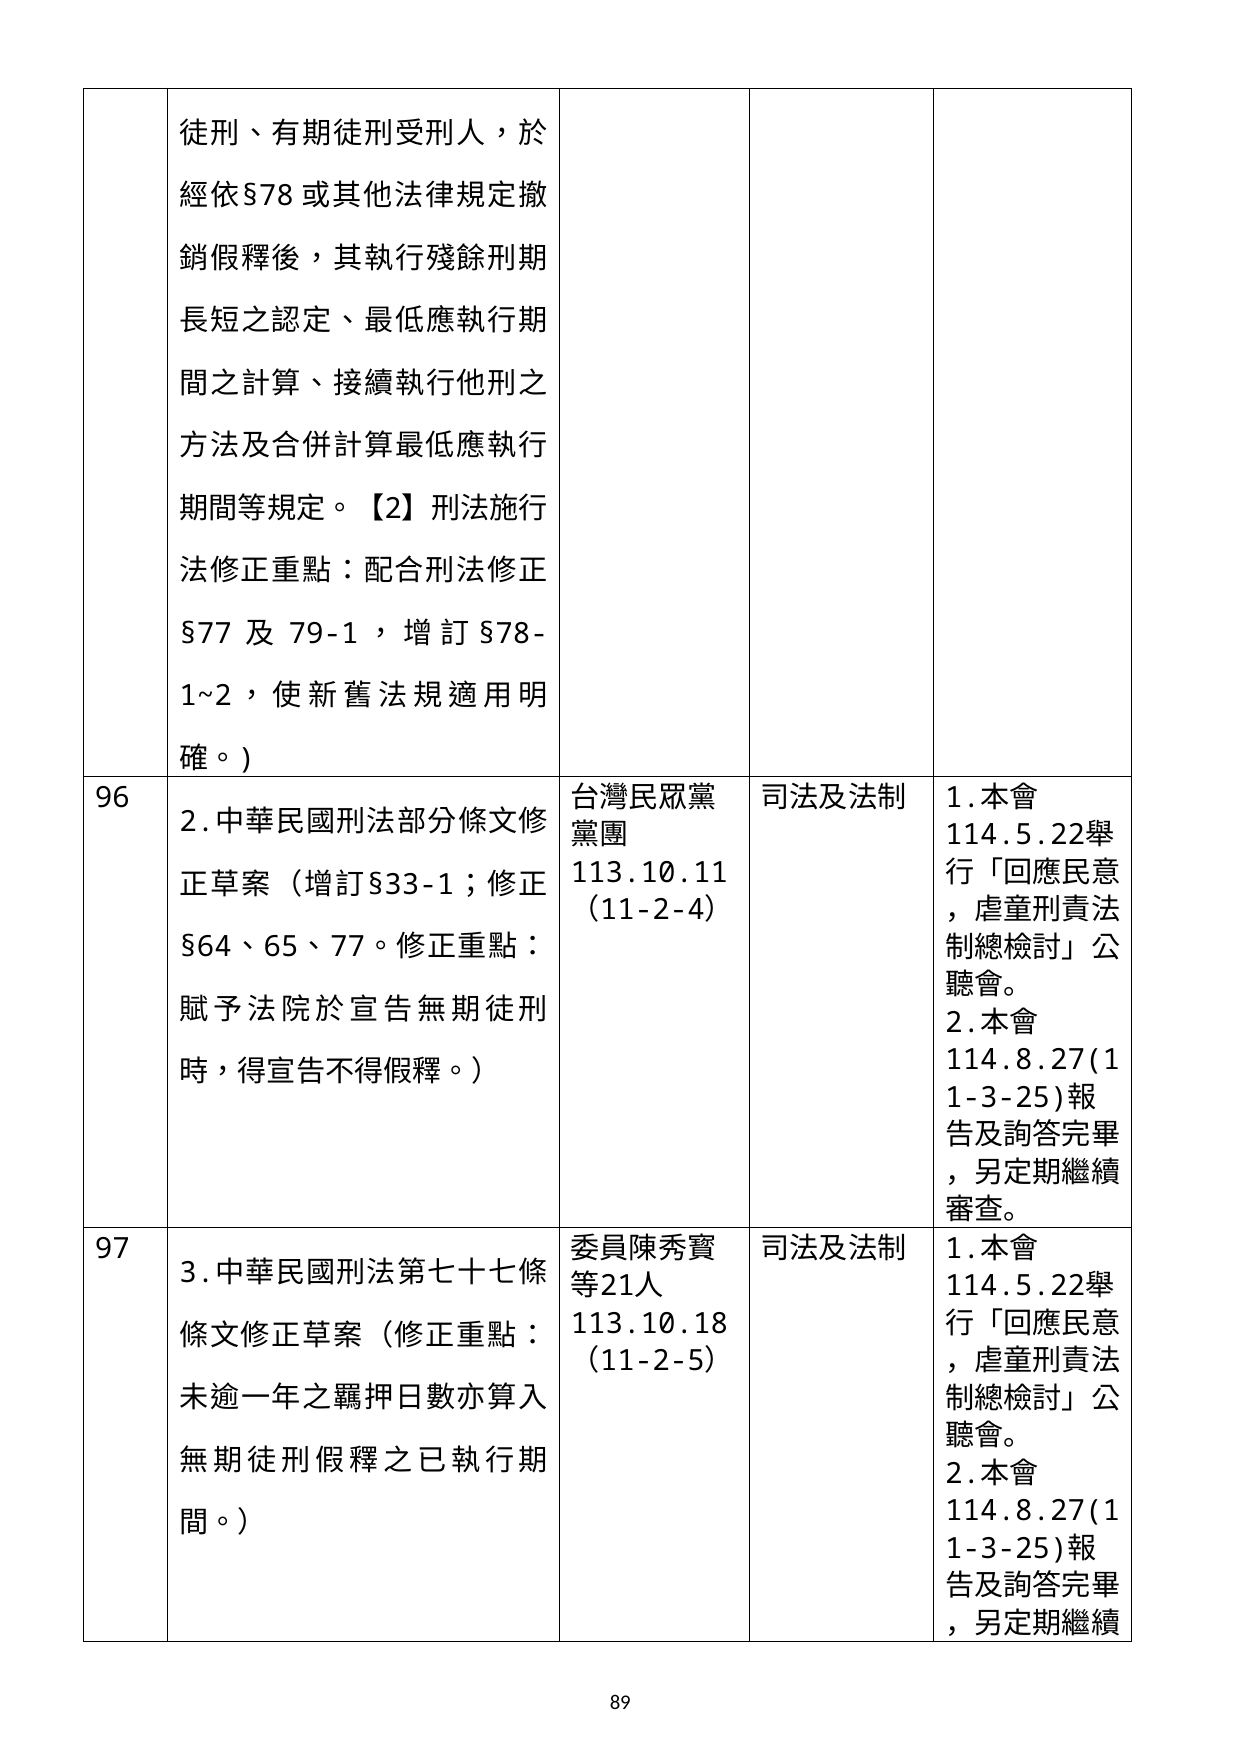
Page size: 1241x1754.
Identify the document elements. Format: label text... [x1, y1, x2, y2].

table_cell 徒刑、有期徒刑受刑人，於經依§78或其他法律規定撤銷假釋後，其執行殘餘刑期長短之認定、最低應執行期間之計算、接續執行他刑之方法及合併計算最低應執行期間等規定。【2】刑法施行法修正重點：配合刑法修正§77及79-1，增訂§78-1~2，使新舊法規適用明確。) [168, 89, 559, 776]
table_cell 司法及法制 [750, 1228, 933, 1641]
table_cell [934, 89, 1131, 776]
table_cell 委員陳秀寳 等21人 113.10.18 （11-2-5） [560, 1228, 749, 1641]
table_cell [84, 89, 167, 776]
table_cell 96 [84, 777, 167, 1227]
table_cell 1.本會 114.5.22舉行「回應民意，虐童刑責法制總檢討」公聽會。 2.本會 114.8.27(11-3-25)報告及詢答完畢，另定期繼續審查。 [934, 777, 1131, 1227]
table_cell [750, 89, 933, 776]
table_cell [560, 89, 749, 776]
table_cell 97 [84, 1228, 167, 1641]
table_cell 1.本會 114.5.22舉行「回應民意，虐童刑責法制總檢討」公聽會。 2.本會 114.8.27(11-3-25)報告及詢答完畢，另定期繼續 [934, 1228, 1131, 1641]
table_cell 2.中華民國刑法部分條文修正草案（增訂§33-1；修正§64、65、77。修正重點：賦予法院於宣告無期徒刑時，得宣告不得假釋。） [168, 777, 559, 1227]
table_cell 3.中華民國刑法第七十七條條文修正草案（修正重點：未逾一年之羈押日數亦算入無期徒刑假釋之已執行期間。） [168, 1228, 559, 1641]
table_cell 台灣民眾黨黨團 113.10.11 （11-2-4） [560, 777, 749, 1227]
table_cell 司法及法制 [750, 777, 933, 1227]
